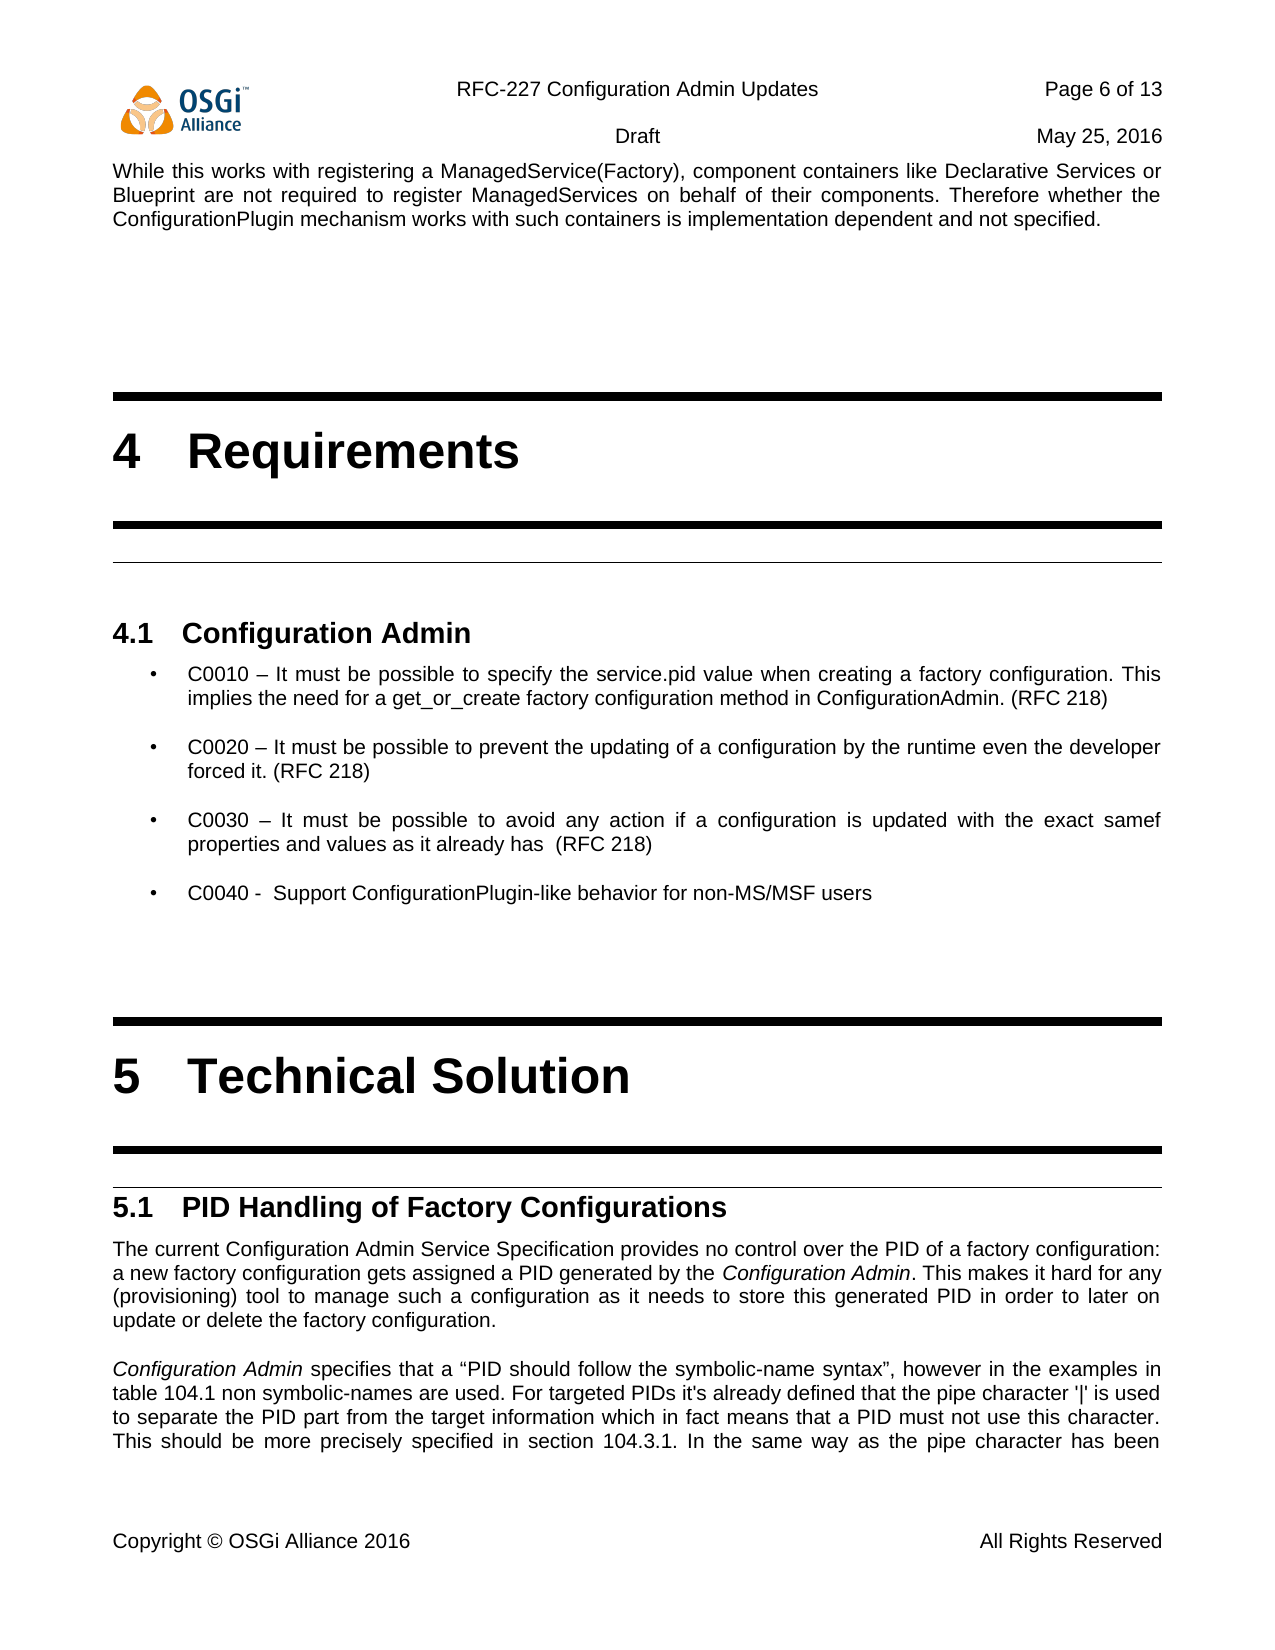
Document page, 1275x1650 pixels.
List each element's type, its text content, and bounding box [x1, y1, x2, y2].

subtitle Technical Solution [112, 1018, 1162, 1154]
subtitle Requirements [112, 393, 1162, 529]
list C0010 – It must be possible to specify the service.pid value when creating a factory configuration. This implies the need for a get_or_create factory configuration method in ConfigurationAdmin. (RFC 218) [150, 662, 1162, 710]
picture [113, 78, 257, 142]
subtitle Configuration Admin [112, 612, 1162, 649]
subtitle PID Handling of Factory Configurations [112, 1188, 1162, 1224]
text Configuration Admin specifies that a “PID should follow the symbolic-name syntax”, however in the examples in table 104.1 non symbolic-names are used. For targeted PIDs it's already defined that the pipe character '|' is used to separate the PID part from the target information which in fact means that a PID must not use this character. This should be more precisely specified in section 104.3.1. In the same way as the pipe character has been [112, 1357, 1162, 1453]
text While this works with registering a ManagedService(Factory), component containers like Declarative Services or Blueprint are not required to register ManagedServices on behalf of their components. Therefore whether the ConfigurationPlugin mechanism works with such containers is implementation dependent and not specified. [112, 159, 1162, 231]
list C0020 – It must be possible to prevent the updating of a configuration by the runtime even the developer forced it. (RFC 218) [150, 735, 1162, 783]
list C0040 - Support ConfigurationPlugin-like behavior for non-MS/MSF users [150, 881, 1162, 905]
list C0030 – It must be possible to avoid any action if a configuration is updated with the exact samef properties and values as it already has (RFC 218) [150, 808, 1162, 856]
text The current Configuration Admin Service Specification provides no control over the PID of a factory configuration: a new factory configuration gets assigned a PID generated by the Configuration Admin. This makes it hard for any (provisioning) tool to manage such a configuration as it needs to store this generated PID in order to later on update or delete the factory configuration. [112, 1236, 1162, 1332]
